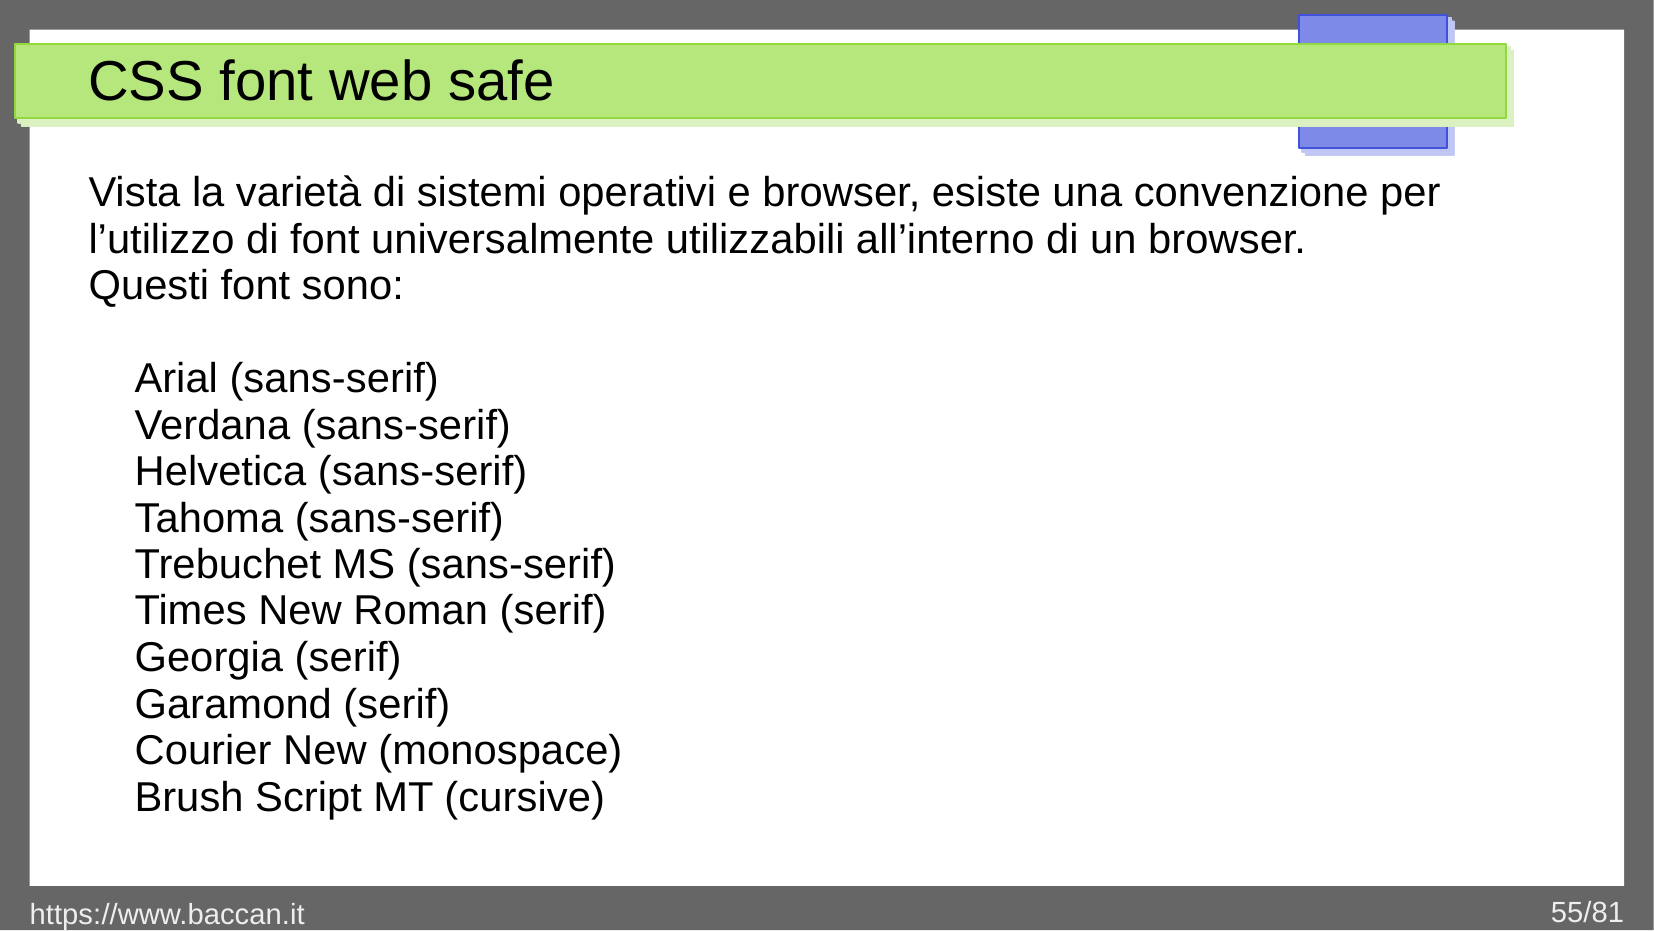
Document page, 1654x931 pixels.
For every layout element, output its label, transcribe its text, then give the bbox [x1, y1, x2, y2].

title CSS font web safe [88, 44, 1506, 119]
text_box Vista la varietà di sistemi operativi e browser, esiste una convenzione per l’utilizzo di font universalmente utilizzabili all’interno di un browser. Questi font sono: Arial (sans-serif) Verdana (sans-serif) Helvetica (sans-serif) Tahoma (sans-serif) Trebuchet MS (sans-serif) Times New Roman (serif) Georgia (serif) Garamond (serif) Courier New (monospace) Brush Script MT (cursive) [88, 169, 1565, 820]
